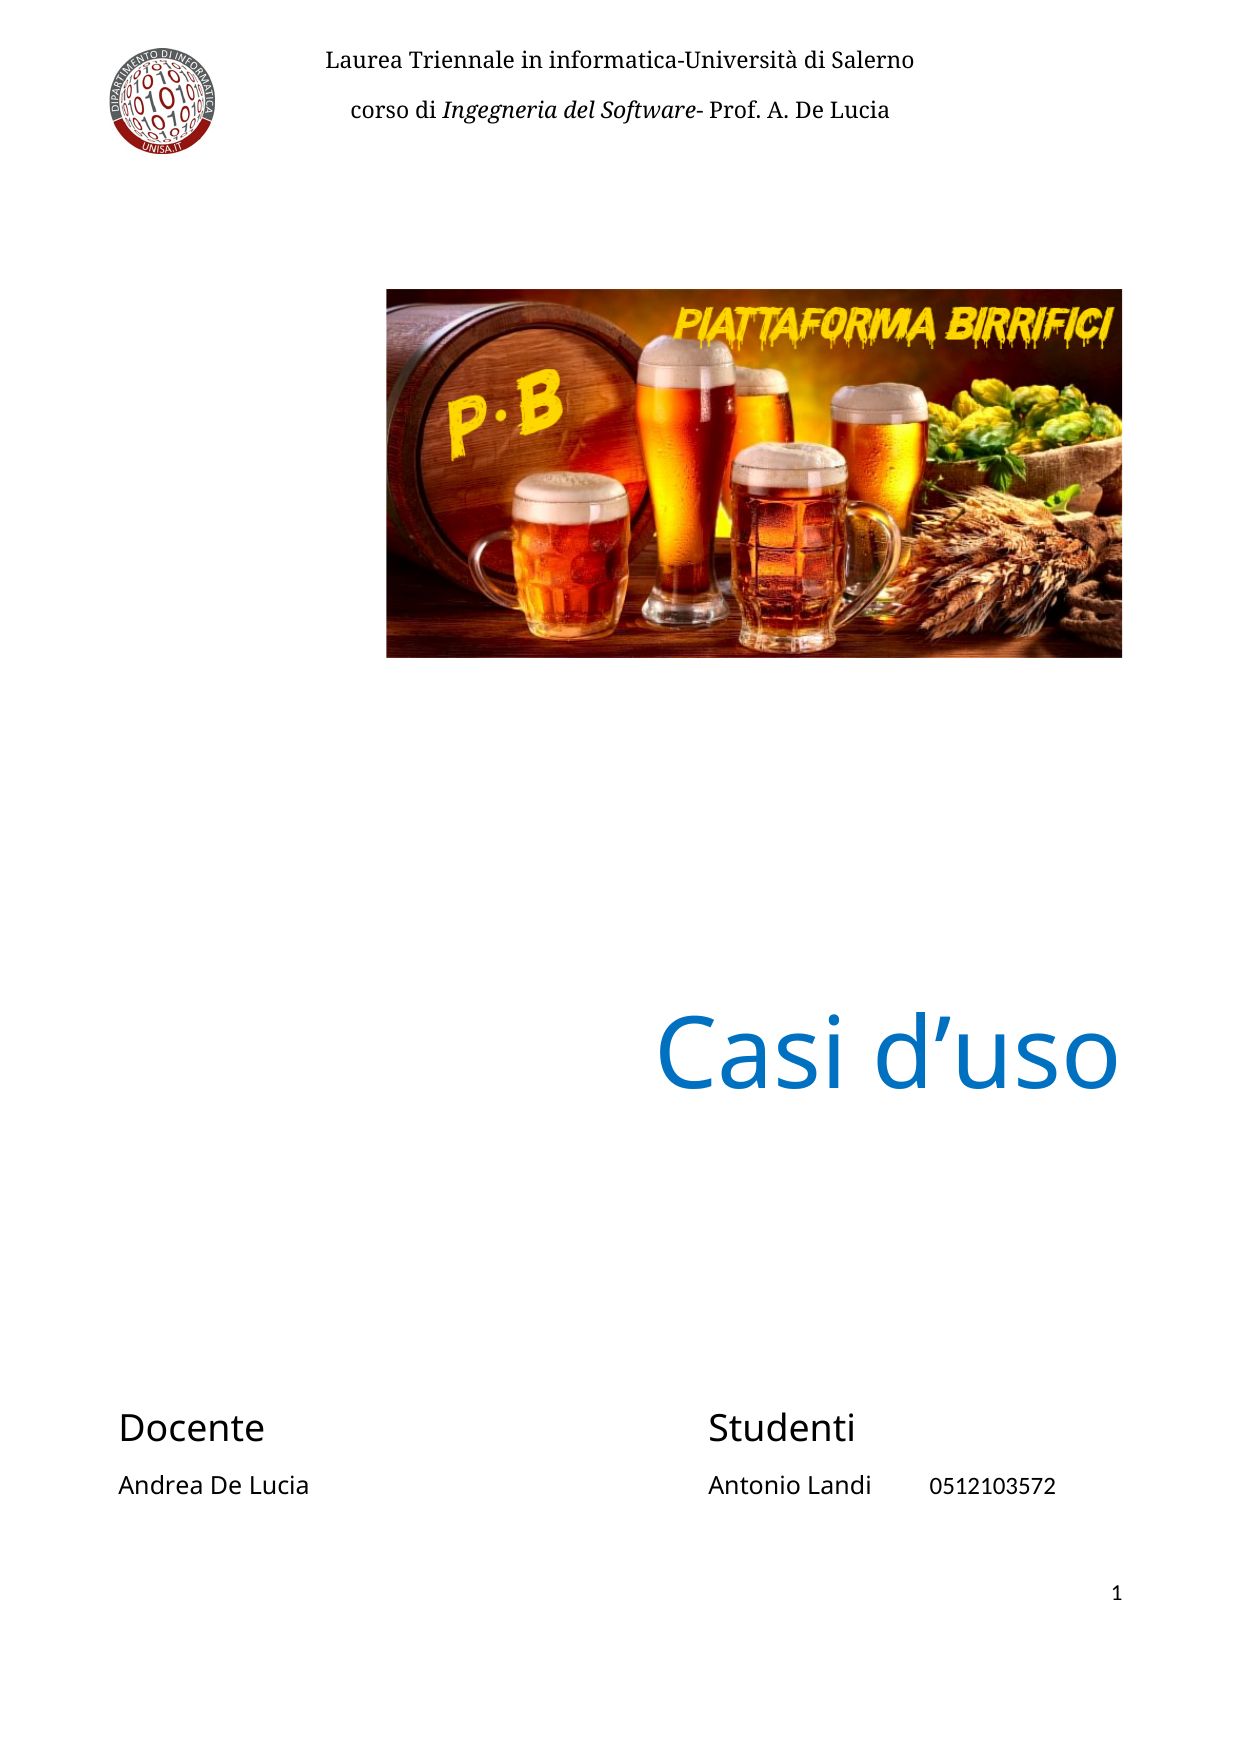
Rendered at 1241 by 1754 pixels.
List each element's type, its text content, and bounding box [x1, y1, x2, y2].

text Docente Studenti [118, 1402, 1122, 1453]
text Andrea De Lucia Antonio Landi 0512103572 [118, 1468, 1122, 1502]
text Casi d’uso [118, 982, 1122, 1118]
